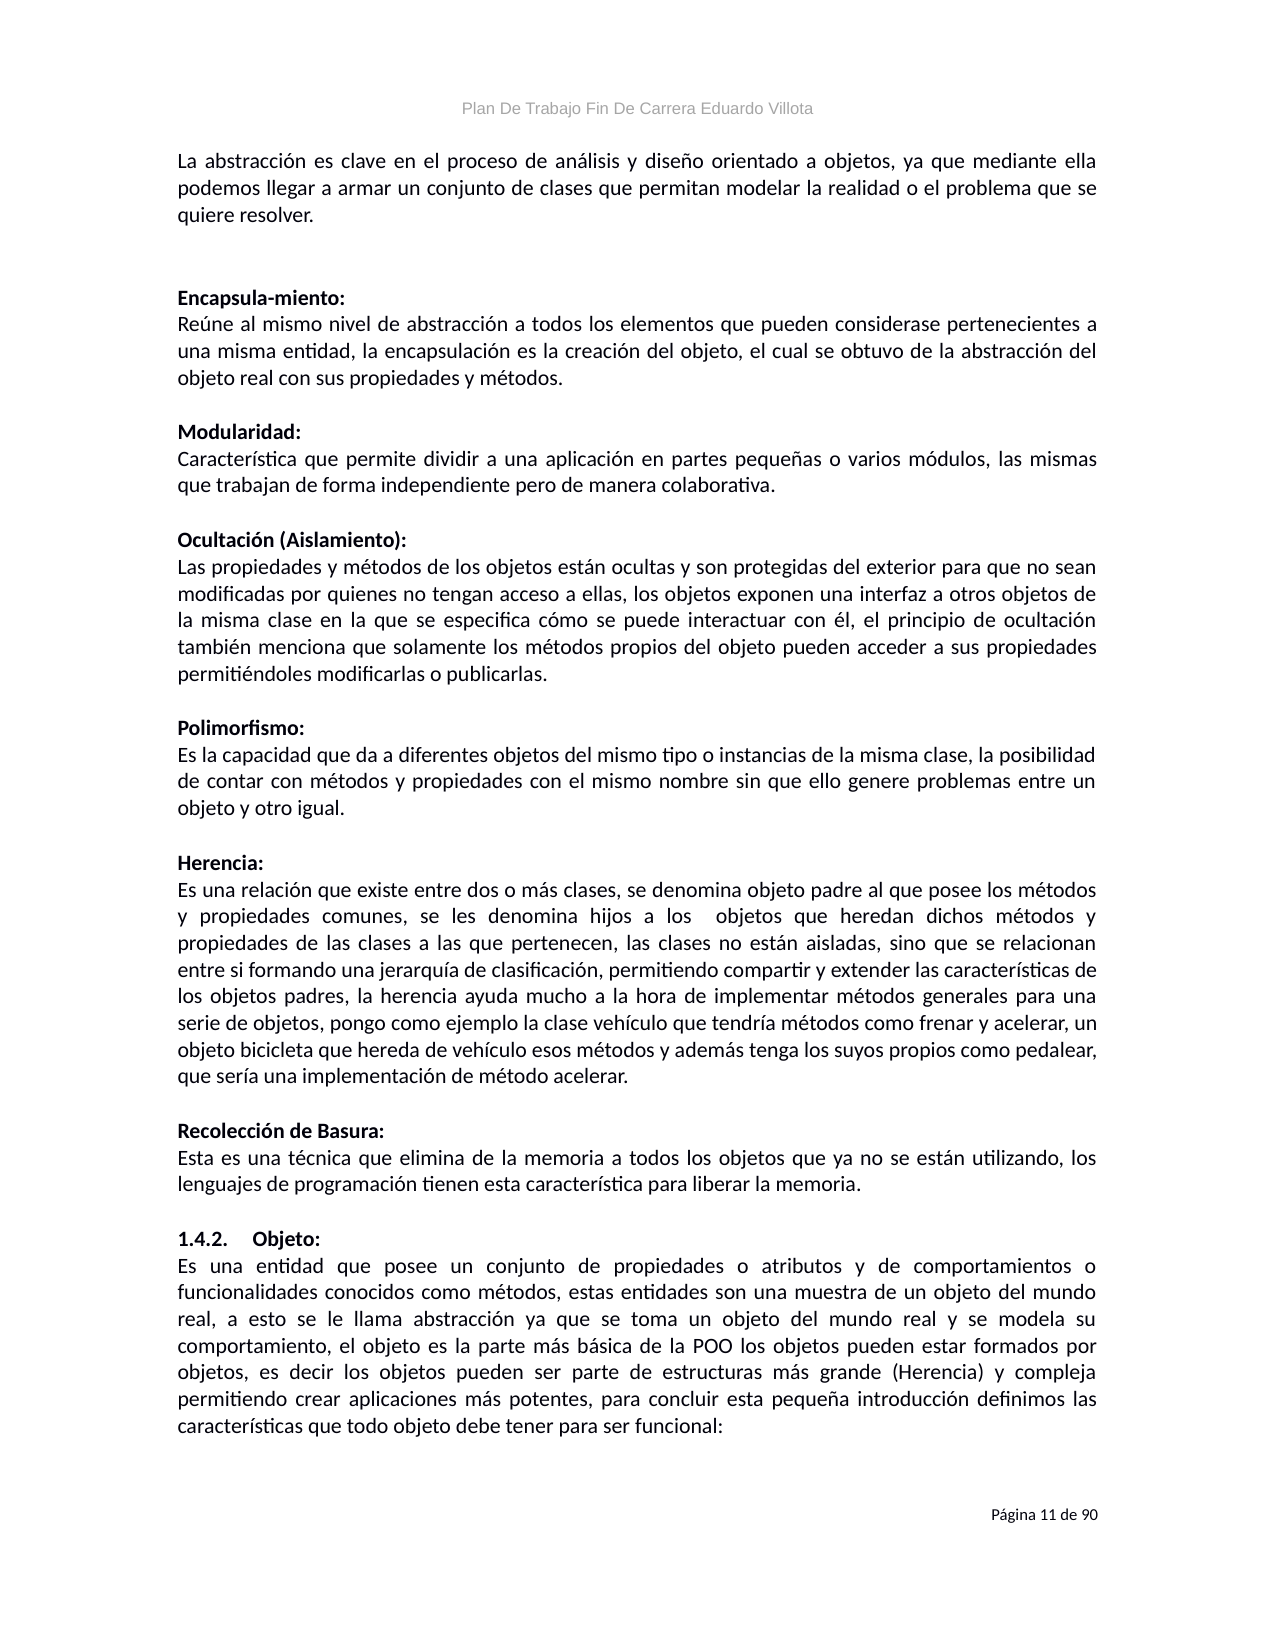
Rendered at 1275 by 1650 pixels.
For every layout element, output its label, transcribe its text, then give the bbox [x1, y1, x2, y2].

text Es una relación que existe entre dos o más clases, se denomina objeto padre al que posee los métodos y propiedades comunes, se les denomina hijos a los objetos que heredan dichos métodos y propiedades de las clases a las que pertenecen, las clases no están aisladas, sino que se relacionan entre si formando una jerarquía de clasificación, permitiendo compartir y extender las características de los objetos padres, la herencia ayuda mucho a la hora de implementar métodos generales para una serie de objetos, pongo como ejemplo la clase vehículo que tendría métodos como frenar y acelerar, un objeto bicicleta que hereda de vehículo esos métodos y además tenga los suyos propios como pedalear, que sería una implementación de método acelerar. [177, 876, 1098, 1089]
text Es una entidad que posee un conjunto de propiedades o atributos y de comportamientos o funcionalidades conocidos como métodos, estas entidades son una muestra de un objeto del mundo real, a esto se le llama abstracción ya que se toma un objeto del mundo real y se modela su comportamiento, el objeto es la parte más básica de la POO los objetos pueden estar formados por objetos, es decir los objetos pueden ser parte de estructuras más grande (Herencia) y compleja permitiendo crear aplicaciones más potentes, para concluir esta pequeña introducción definimos las características que todo objeto debe tener para ser funcional: [177, 1252, 1098, 1438]
text Polimorfismo: [177, 714, 1098, 741]
text Encapsula-miento: [177, 284, 1098, 310]
text Característica que permite dividir a una aplicación en partes pequeñas o varios módulos, las mismas que trabajan de forma independiente pero de manera colaborativa. [177, 445, 1098, 498]
text Las propiedades y métodos de los objetos están ocultas y son protegidas del exterior para que no sean modificadas por quienes no tengan acceso a ellas, los objetos exponen una interfaz a otros objetos de la misma clase en la que se especifica cómo se puede interactuar con él, el principio de ocultación también menciona que solamente los métodos propios del objeto pueden acceder a sus propiedades permitiéndoles modificarlas o publicarlas. [177, 553, 1098, 686]
text Esta es una técnica que elimina de la memoria a todos los objetos que ya no se están utilizando, los lenguajes de programación tienen esta característica para liberar la memoria. [177, 1144, 1098, 1197]
text Reúne al mismo nivel de abstracción a todos los elementos que pueden considerase pertenecientes a una misma entidad, la encapsulación es la creación del objeto, el cual se obtuvo de la abstracción del objeto real con sus propiedades y métodos. [177, 310, 1098, 390]
text 1.4.2. Objeto: [177, 1225, 1098, 1252]
text Recolección de Basura: [177, 1117, 1098, 1144]
text Herencia: [177, 849, 1098, 876]
text La abstracción es clave en el proceso de análisis y diseño orientado a objetos, ya que mediante ella podemos llegar a armar un conjunto de clases que permitan modelar la realidad o el problema que se quiere resolver. [177, 148, 1098, 228]
text Modularidad: [177, 418, 1098, 445]
text Ocultación (Aislamiento): [177, 526, 1098, 553]
text Es la capacidad que da a diferentes objetos del mismo tipo o instancias de la misma clase, la posibilidad de contar con métodos y propiedades con el mismo nombre sin que ello genere problemas entre un objeto y otro igual. [177, 741, 1098, 821]
